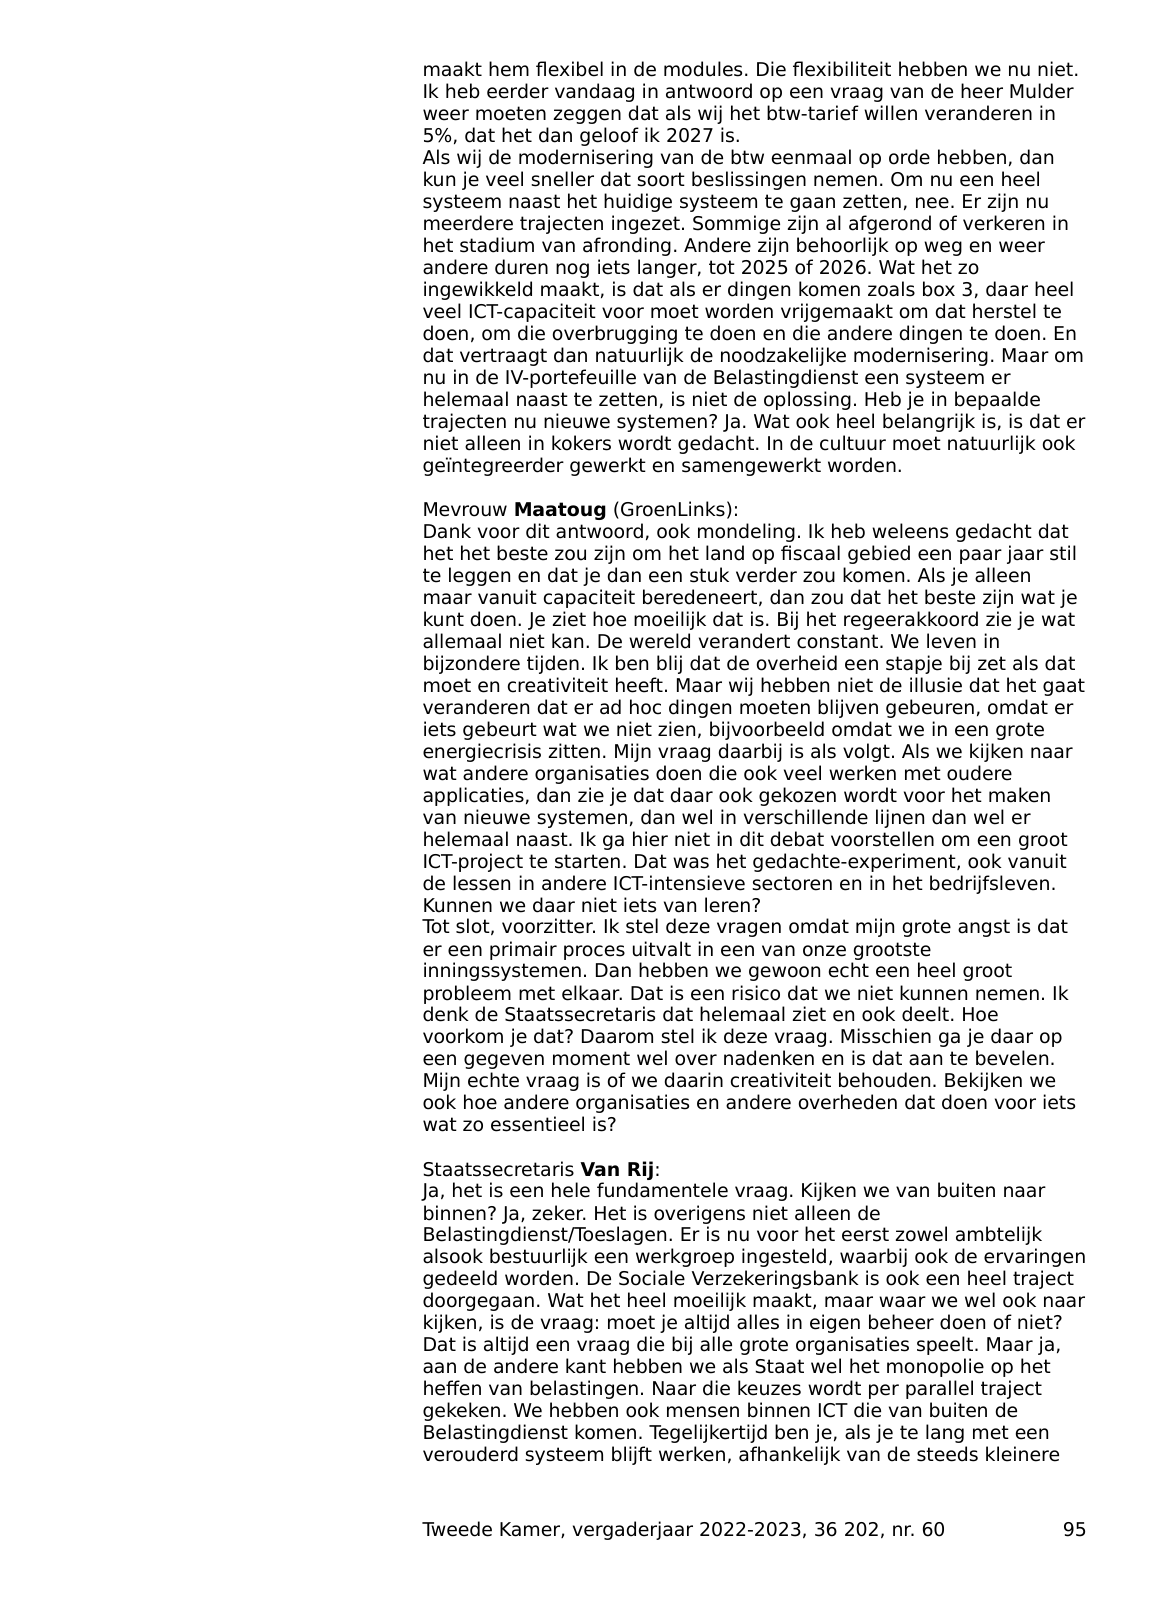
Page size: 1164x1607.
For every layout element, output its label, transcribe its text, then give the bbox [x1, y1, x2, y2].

text maakt hem flexibel in de modules. Die flexibiliteit hebben we nu niet. Ik heb eerder vandaag in antwoord op een vraag van de heer Mulder weer moeten zeggen dat als wij het btw-tarief willen veranderen in 5%, dat het dan geloof ik 2027 is. [422, 59, 1087, 147]
text Tot slot, voorzitter. Ik stel deze vragen omdat mijn grote angst is dat er een primair proces uitvalt in een van onze grootste inningssystemen. Dan hebben we gewoon echt een heel groot probleem met elkaar. Dat is een risico dat we niet kunnen nemen. Ik denk de Staatssecretaris dat helemaal ziet en ook deelt. Hoe voorkom je dat? Daarom stel ik deze vraag. Misschien ga je daar op een gegeven moment wel over nadenken en is dat aan te bevelen. Mijn echte vraag is of we daarin creativiteit behouden. Bekijken we ook hoe andere organisaties en andere overheden dat doen voor iets wat zo essentieel is? [422, 916, 1087, 1136]
text Dank voor dit antwoord, ook mondeling. Ik heb weleens gedacht dat het het beste zou zijn om het land op fiscaal gebied een paar jaar stil te leggen en dat je dan een stuk verder zou komen. Als je alleen maar vanuit capaciteit beredeneert, dan zou dat het beste zijn wat je kunt doen. Je ziet hoe moeilijk dat is. Bij het regeerakkoord zie je wat allemaal niet kan. De wereld verandert constant. We leven in bijzondere tijden. Ik ben blij dat de overheid een stapje bij zet als dat moet en creativiteit heeft. Maar wij hebben niet de illusie dat het gaat veranderen dat er ad hoc dingen moeten blijven gebeuren, omdat er iets gebeurt wat we niet zien, bijvoorbeeld omdat we in een grote energiecrisis zitten. Mijn vraag daarbij is als volgt. Als we kijken naar wat andere organisaties doen die ook veel werken met oudere applicaties, dan zie je dat daar ook gekozen wordt voor het maken van nieuwe systemen, dan wel in verschillende lijnen dan wel er helemaal naast. Ik ga hier niet in dit debat voorstellen om een groot ICT-project te starten. Dat was het gedachte-experiment, ook vanuit de lessen in andere ICT-intensieve sectoren en in het bedrijfsleven. Kunnen we daar niet iets van leren? [422, 521, 1087, 916]
text Ja, het is een hele fundamentele vraag. Kijken we van buiten naar binnen? Ja, zeker. Het is overigens niet alleen de Belastingdienst/Toeslagen. Er is nu voor het eerst zowel ambtelijk alsook bestuurlijk een werkgroep ingesteld, waarbij ook de ervaringen gedeeld worden. De Sociale Verzekeringsbank is ook een heel traject doorgegaan. Wat het heel moeilijk maakt, maar waar we wel ook naar kijken, is de vraag: moet je altijd alles in eigen beheer doen of niet? Dat is altijd een vraag die bij alle grote organisaties speelt. Maar ja, aan de andere kant hebben we als Staat wel het monopolie op het heffen van belastingen. Naar die keuzes wordt per parallel traject gekeken. We hebben ook mensen binnen ICT die van buiten de Belastingdienst komen. Tegelijkertijd ben je, als je te lang met een verouderd systeem blijft werken, afhankelijk van de steeds kleinere [422, 1180, 1087, 1466]
text Staatssecretaris Van Rij: [422, 1158, 1087, 1180]
text Als wij de modernisering van de btw eenmaal op orde hebben, dan kun je veel sneller dat soort beslissingen nemen. Om nu een heel systeem naast het huidige systeem te gaan zetten, nee. Er zijn nu meerdere trajecten ingezet. Sommige zijn al afgerond of verkeren in het stadium van afronding. Andere zijn behoorlijk op weg en weer andere duren nog iets langer, tot 2025 of 2026. Wat het zo ingewikkeld maakt, is dat als er dingen komen zoals box 3, daar heel veel ICT-capaciteit voor moet worden vrijgemaakt om dat herstel te doen, om die overbrugging te doen en die andere dingen te doen. En dat vertraagt dan natuurlijk de noodzakelijke modernisering. Maar om nu in de IV-portefeuille van de Belastingdienst een systeem er helemaal naast te zetten, is niet de oplossing. Heb je in bepaalde trajecten nu nieuwe systemen? Ja. Wat ook heel belangrijk is, is dat er niet alleen in kokers wordt gedacht. In de cultuur moet natuurlijk ook geïntegreerder gewerkt en samengewerkt worden. [422, 147, 1087, 477]
text Mevrouw Maatoug (GroenLinks): [422, 499, 1087, 521]
